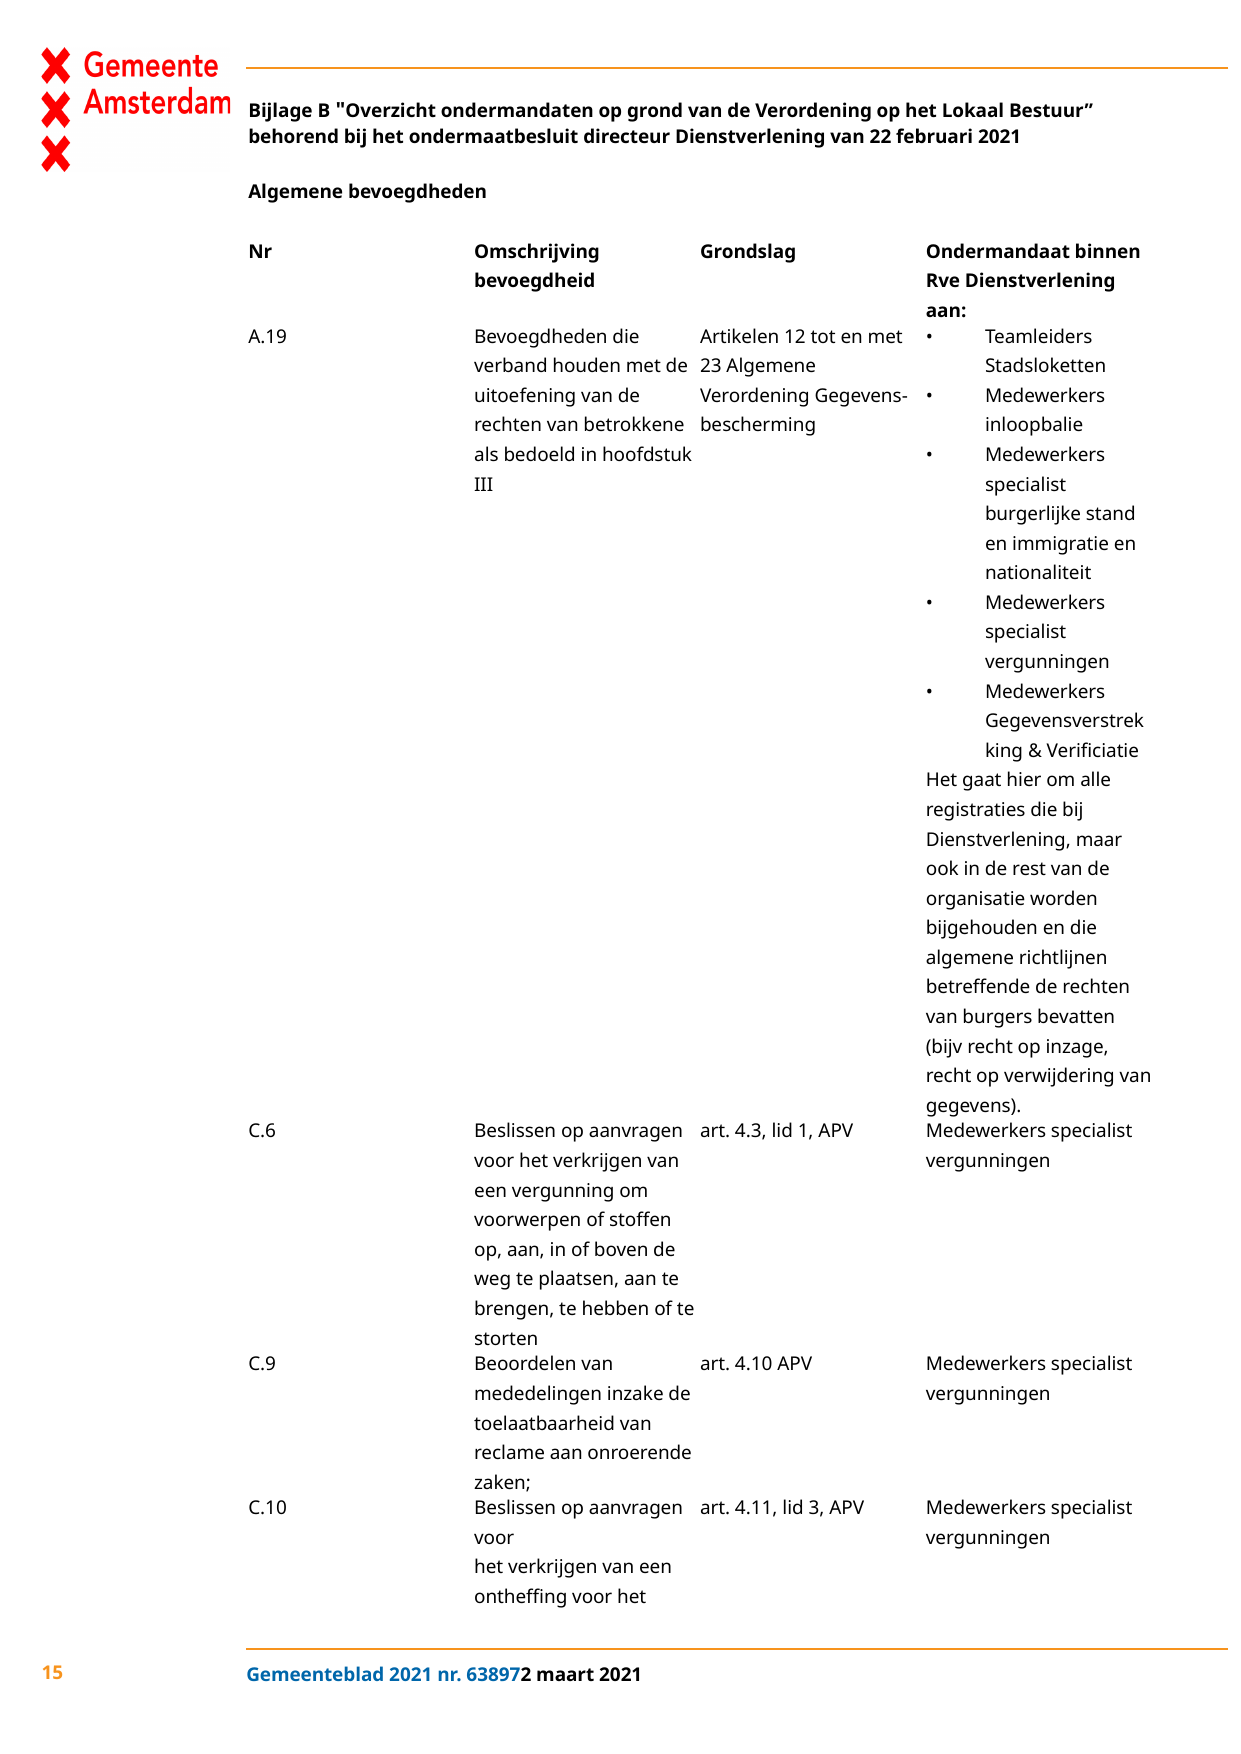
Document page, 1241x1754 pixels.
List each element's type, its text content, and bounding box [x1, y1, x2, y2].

text Bijlage B "Overzicht ondermandaten op grond van de Verordening op het Lokaal Bestuur” behorend bij het ondermaatbesluit directeur Dienstverlening van 22 februari 2021 [248, 95, 1152, 149]
table_cell Medewerkers specialist vergunningen [926, 1118, 1152, 1351]
table_cell Beslissen op aanvragen voor het verkrijgen van een vergunning om voorwerpen of stoffen op, aan, in of boven de weg te plaatsen, aan te brengen, te hebben of te storten [474, 1118, 700, 1351]
table_header Grondslag [700, 238, 926, 323]
table_header Ondermandaat binnen Rve Dienstverlening aan: [926, 238, 1152, 323]
text Algemene bevoegdheden [248, 179, 1152, 204]
table_cell Artikelen 12 tot en met 23 Algemene Verordening Gegevens-bescherming [700, 323, 926, 1118]
table_cell Beslissen op aanvragen voor het verkrijgen van een ontheffing voor het [474, 1495, 700, 1609]
table_cell A.19 [248, 323, 474, 1118]
table_cell C.9 [248, 1351, 474, 1494]
table_cell art. 4.3, lid 1, APV [700, 1118, 926, 1351]
table_cell art. 4.10 APV [700, 1351, 926, 1494]
table_cell Teamleiders Stadsloketten Medewerkers inloopbalie Medewerkers specialist burgerlijke stand en immigratie en nationaliteit Medewerkers specialist vergunningen Medewerkers Gegevensverstrekking & Verificiatie Het gaat hier om alle registraties die bij Dienstverlening, maar ook in de rest van de organisatie worden bijgehouden en die algemene richtlijnen betreffende de rechten van burgers bevatten (bijv recht op inzage, recht op verwijdering van gegevens). [926, 323, 1152, 1118]
picture [41, 47, 231, 172]
table_cell Beoordelen van mededelingen inzake de toelaatbaarheid van reclame aan onroerende zaken; [474, 1351, 700, 1494]
table_header Nr [248, 238, 474, 323]
table_cell Medewerkers specialist vergunningen [926, 1495, 1152, 1609]
table_cell Medewerkers specialist vergunningen [926, 1351, 1152, 1494]
table_cell C.6 [248, 1118, 474, 1351]
table_cell art. 4.11, lid 3, APV [700, 1495, 926, 1609]
table_cell C.10 [248, 1495, 474, 1609]
table_header Omschrijving bevoegdheid [474, 238, 700, 323]
table_cell Bevoegdheden die verband houden met de uitoefening van de rechten van betrokkene als bedoeld in hoofdstuk III [474, 323, 700, 1118]
